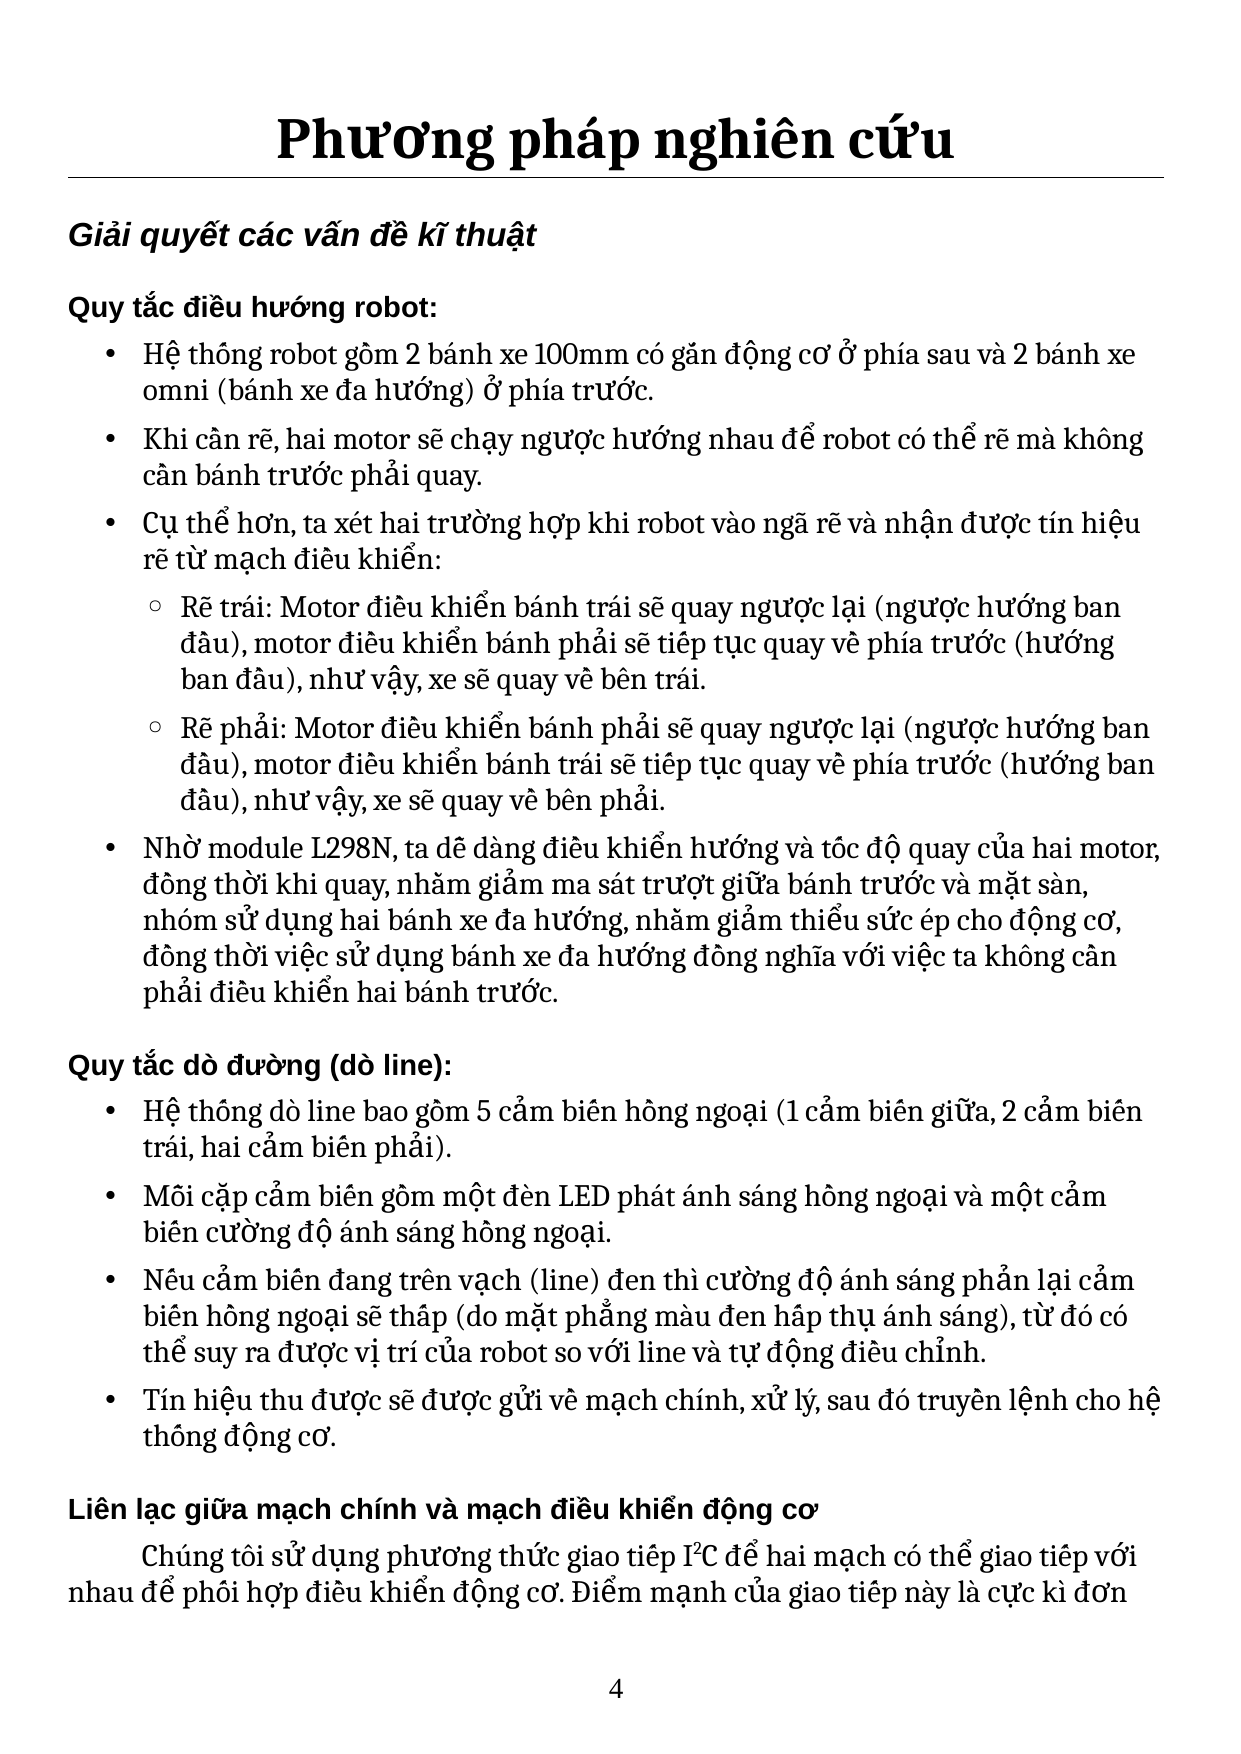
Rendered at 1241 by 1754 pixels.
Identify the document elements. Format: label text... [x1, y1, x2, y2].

list Mỗi cặp cảm biến gồm một đèn LED phát ánh sáng hồng ngoại và một cảm biến cường độ ánh sáng hồng ngoại. [105, 1178, 1164, 1250]
list Rẽ phải: Motor điều khiển bánh phải sẽ quay ngược lại (ngược hướng ban đầu), motor điều khiển bánh trái sẽ tiếp tục quay về phía trước (hướng ban đầu), như vậy, xe sẽ quay về bên phải. [143, 710, 1164, 818]
list Hệ thống dò line bao gồm 5 cảm biến hồng ngoại (1 cảm biến giữa, 2 cảm biến trái, hai cảm biến phải). [105, 1093, 1164, 1165]
list Tín hiệu thu được sẽ được gửi về mạch chính, xử lý, sau đó truyền lệnh cho hệ thống động cơ. [105, 1383, 1164, 1454]
list Rẽ trái: Motor điều khiển bánh trái sẽ quay ngược lại (ngược hướng ban đầu), motor điều khiển bánh phải sẽ tiếp tục quay về phía trước (hướng ban đầu), như vậy, xe sẽ quay về bên trái. [143, 590, 1164, 697]
text Chúng tôi sử dụng phương thức giao tiếp I2C để hai mạch có thể giao tiếp với nhau để phối hợp điều khiển động cơ. Điểm mạnh của giao tiếp này là cực kì đơn [68, 1538, 1164, 1610]
subtitle Giải quyết các vấn đề kĩ thuật [68, 214, 1164, 253]
list Nếu cảm biến đang trên vạch (line) đen thì cường độ ánh sáng phản lại cảm biến hồng ngoại sẽ thấp (do mặt phẳng màu đen hấp thụ ánh sáng), từ đó có thể suy ra được vị trí của robot so với line và tự động điều chỉnh. [105, 1262, 1164, 1370]
subtitle Quy tắc điều hướng robot: [68, 291, 1164, 324]
list Khi cần rẽ, hai motor sẽ chạy ngược hướng nhau để robot có thể rẽ mà không cần bánh trước phải quay. [105, 421, 1164, 493]
list Cụ thể hơn, ta xét hai trường hợp khi robot vào ngã rẽ và nhận được tín hiệu rẽ từ mạch điều khiển: [105, 505, 1164, 577]
list Hệ thống robot gồm 2 bánh xe 100mm có gắn động cơ ở phía sau và 2 bánh xe omni (bánh xe đa hướng) ở phía trước. [105, 337, 1164, 408]
list Nhờ module L298N, ta dễ dàng điều khiển hướng và tốc độ quay của hai motor, đồng thời khi quay, nhằm giảm ma sát trượt giữa bánh trước và mặt sàn, nhóm sử dụng hai bánh xe đa hướng, nhằm giảm thiểu sức ép cho động cơ, đồng thời việc sử dụng bánh xe đa hướng đồng nghĩa với việc ta không cần phải điều khiển hai bánh trước. [105, 830, 1164, 1010]
subtitle Liên lạc giữa mạch chính và mạch điều khiển động cơ [68, 1492, 1164, 1526]
subtitle Quy tắc dò đường (dò line): [68, 1047, 1164, 1081]
subtitle Phương pháp nghiên cứu [68, 101, 1164, 177]
